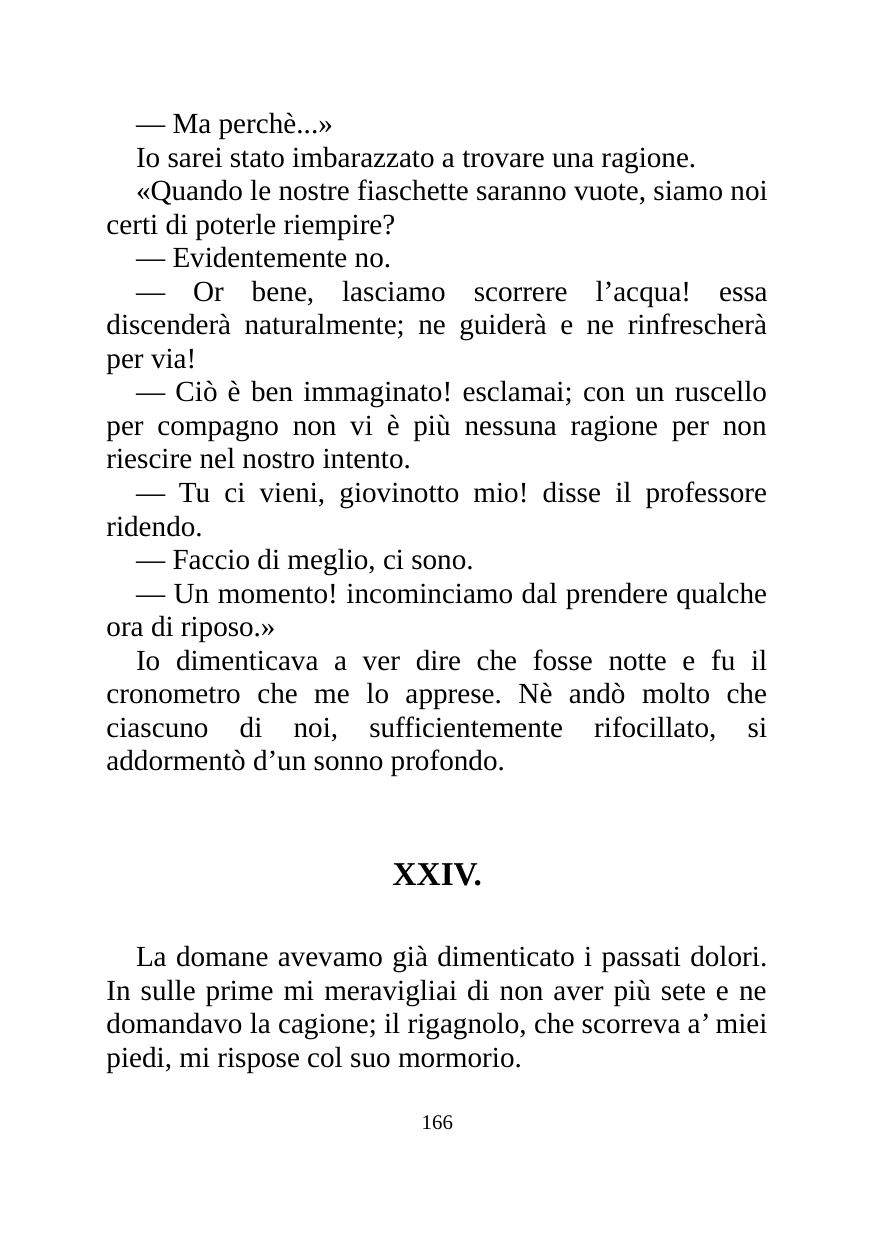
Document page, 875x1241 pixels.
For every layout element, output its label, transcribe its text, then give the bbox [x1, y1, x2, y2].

text — Faccio di meglio, ci sono. [106, 542, 768, 576]
text Io sarei stato imbarazzato a trovare una ragione. [106, 140, 768, 173]
text La domane avevamo già dimenticato i passati dolori. In sulle prime mi meravigliai di non aver più sete e ne domandavo la cagione; il rigagnolo, che scorreva a’ miei piedi, mi rispose col suo mormorio. [106, 939, 768, 1074]
text — Tu ci vieni, giovinotto mio! disse il professore ridendo. [106, 475, 768, 542]
text — Ma perchè...» [106, 106, 768, 140]
text — Un momento! incominciamo dal prendere qualche ora di riposo.» [106, 576, 768, 643]
text — Ciò è ben immaginato! esclamai; con un ruscello per compagno non vi è più nessuna ragione per non riescire nel nostro intento. [106, 374, 768, 475]
text — Evidentemente no. [106, 240, 768, 274]
text «Quando le nostre fiaschette saranno vuote, siamo noi certi di poterle riempire? [106, 173, 768, 240]
text Io dimenticava a ver dire che fosse notte e fu il cronometro che me lo apprese. Nè andò molto che ciascuno di noi, sufficientemente rifocillato, si addormentò d’un sonno profondo. [106, 643, 768, 777]
subtitle XXIV. [106, 854, 768, 892]
text — Or bene, lasciamo scorrere l’acqua! essa discenderà naturalmente; ne guiderà e ne rinfrescherà per via! [106, 274, 768, 374]
